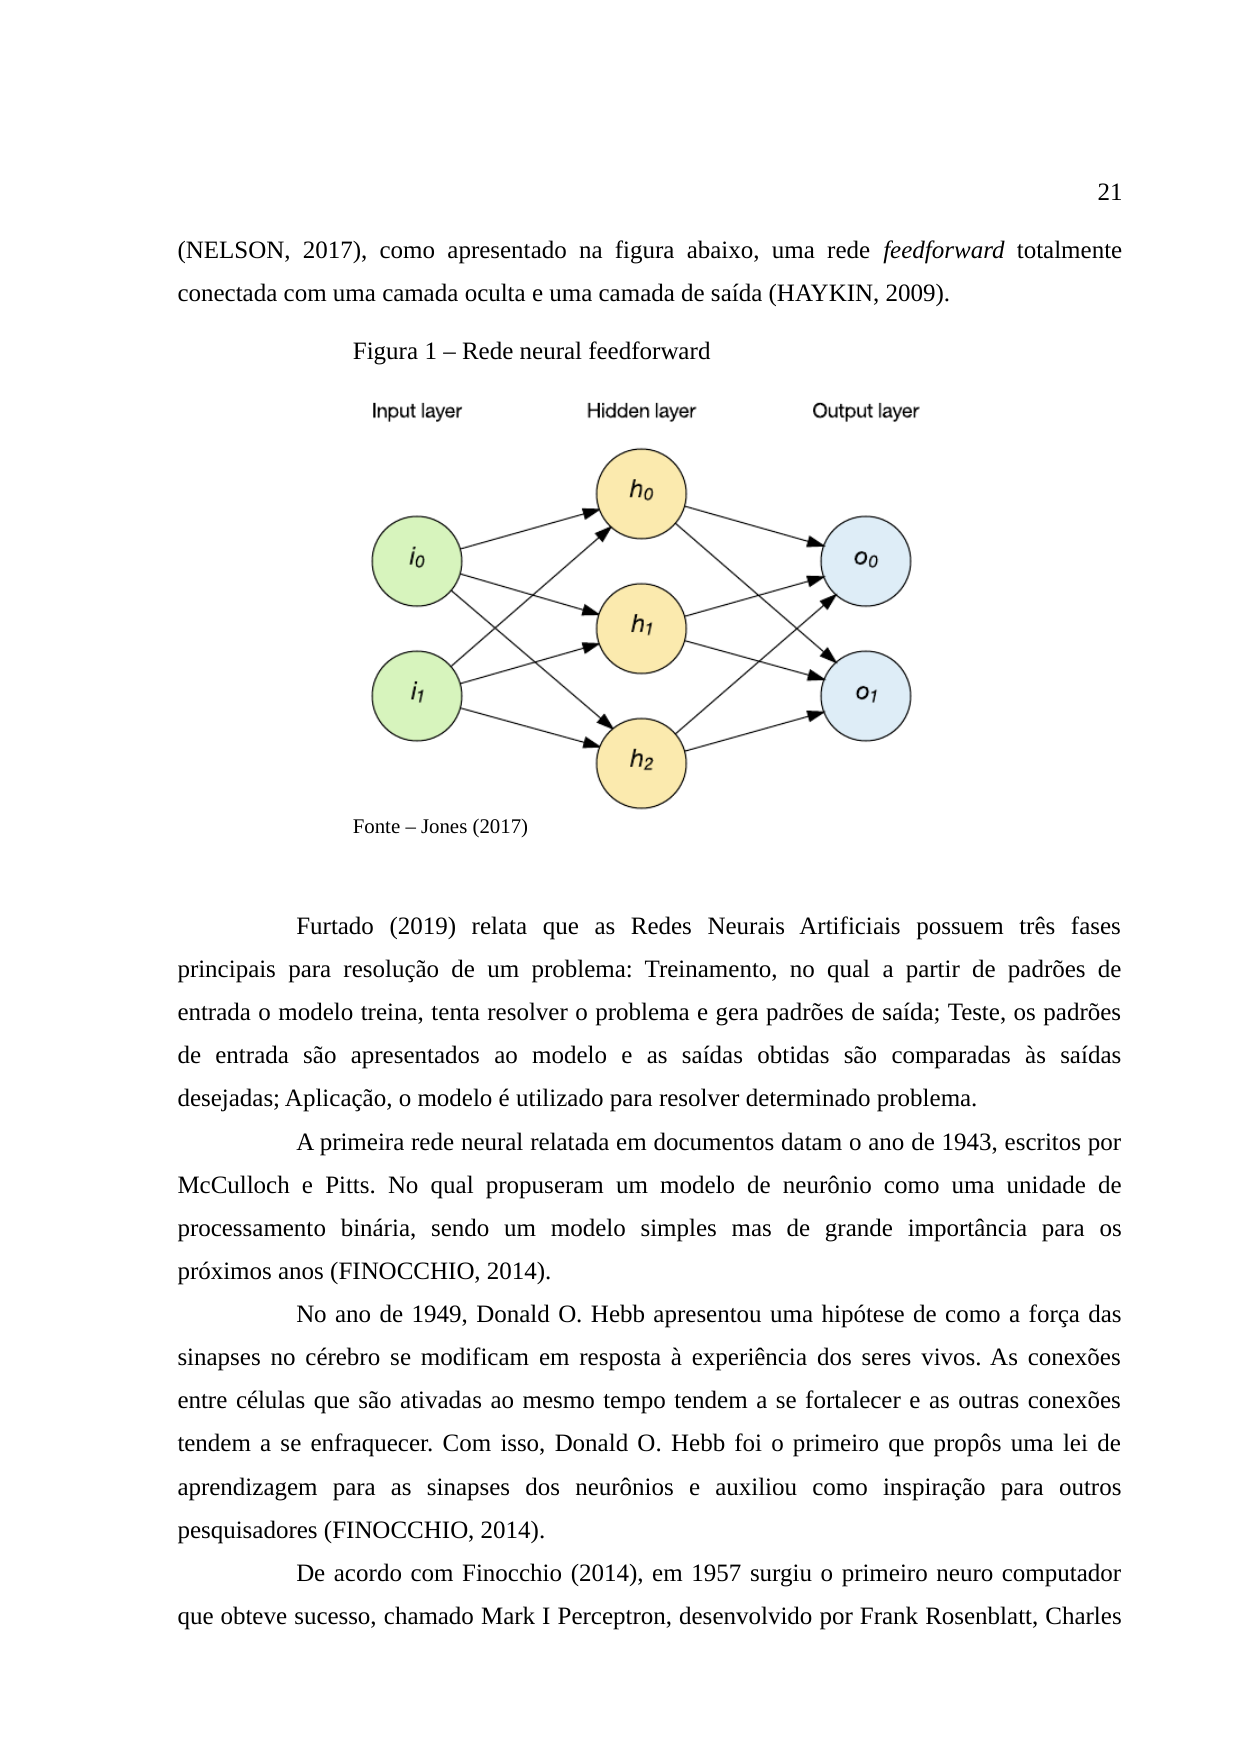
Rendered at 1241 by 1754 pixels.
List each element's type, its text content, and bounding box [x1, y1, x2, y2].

text De acordo com Finocchio (2014), em 1957 surgiu o primeiro neuro computador que obteve sucesso, chamado Mark I Perceptron, desenvolvido por Frank Rosenblatt, Charles [177, 1558, 1122, 1630]
text A primeira rede neural relatada em documentos datam o ano de 1943, escritos por McCulloch e Pitts. No qual propuseram um modelo de neurônio como uma unidade de processamento binária, sendo um modelo simples mas de grande importância para os próximos anos (FINOCCHIO, 2014). [177, 1127, 1122, 1285]
text Fonte – Jones (2017) [353, 814, 931, 838]
text Figura 1 – Rede neural feedforward [353, 336, 931, 364]
text No ano de 1949, Donald O. Hebb apresentou uma hipótese de como a força das sinapses no cérebro se modificam em resposta à experiência dos seres vivos. As conexões entre células que são ativadas ao mesmo tempo tendem a se fortalecer e as outras conexões tendem a se enfraquecer. Com isso, Donald O. Hebb foi o primeiro que propôs uma lei de aprendizagem para as sinapses dos neurônios e auxiliou como inspiração para outros pesquisadores (FINOCCHIO, 2014). [177, 1299, 1122, 1543]
text (NELSON, 2017), como apresentado na figura abaixo, uma rede feedforward totalmente conectada com uma camada oculta e uma camada de saída (HAYKIN, 2009). [177, 235, 1122, 307]
text Furtado (2019) relata que as Redes Neurais Artificiais possuem três fases principais para resolução de um problema: Treinamento, no qual a partir de padrões de entrada o modelo treina, tenta resolver o problema e gera padrões de saída; Teste, os padrões de entrada são apresentados ao modelo e as saídas obtidas são comparadas às saídas desejadas; Aplicação, o modelo é utilizado para resolver determinado problema. [177, 911, 1122, 1112]
picture [352, 377, 931, 814]
